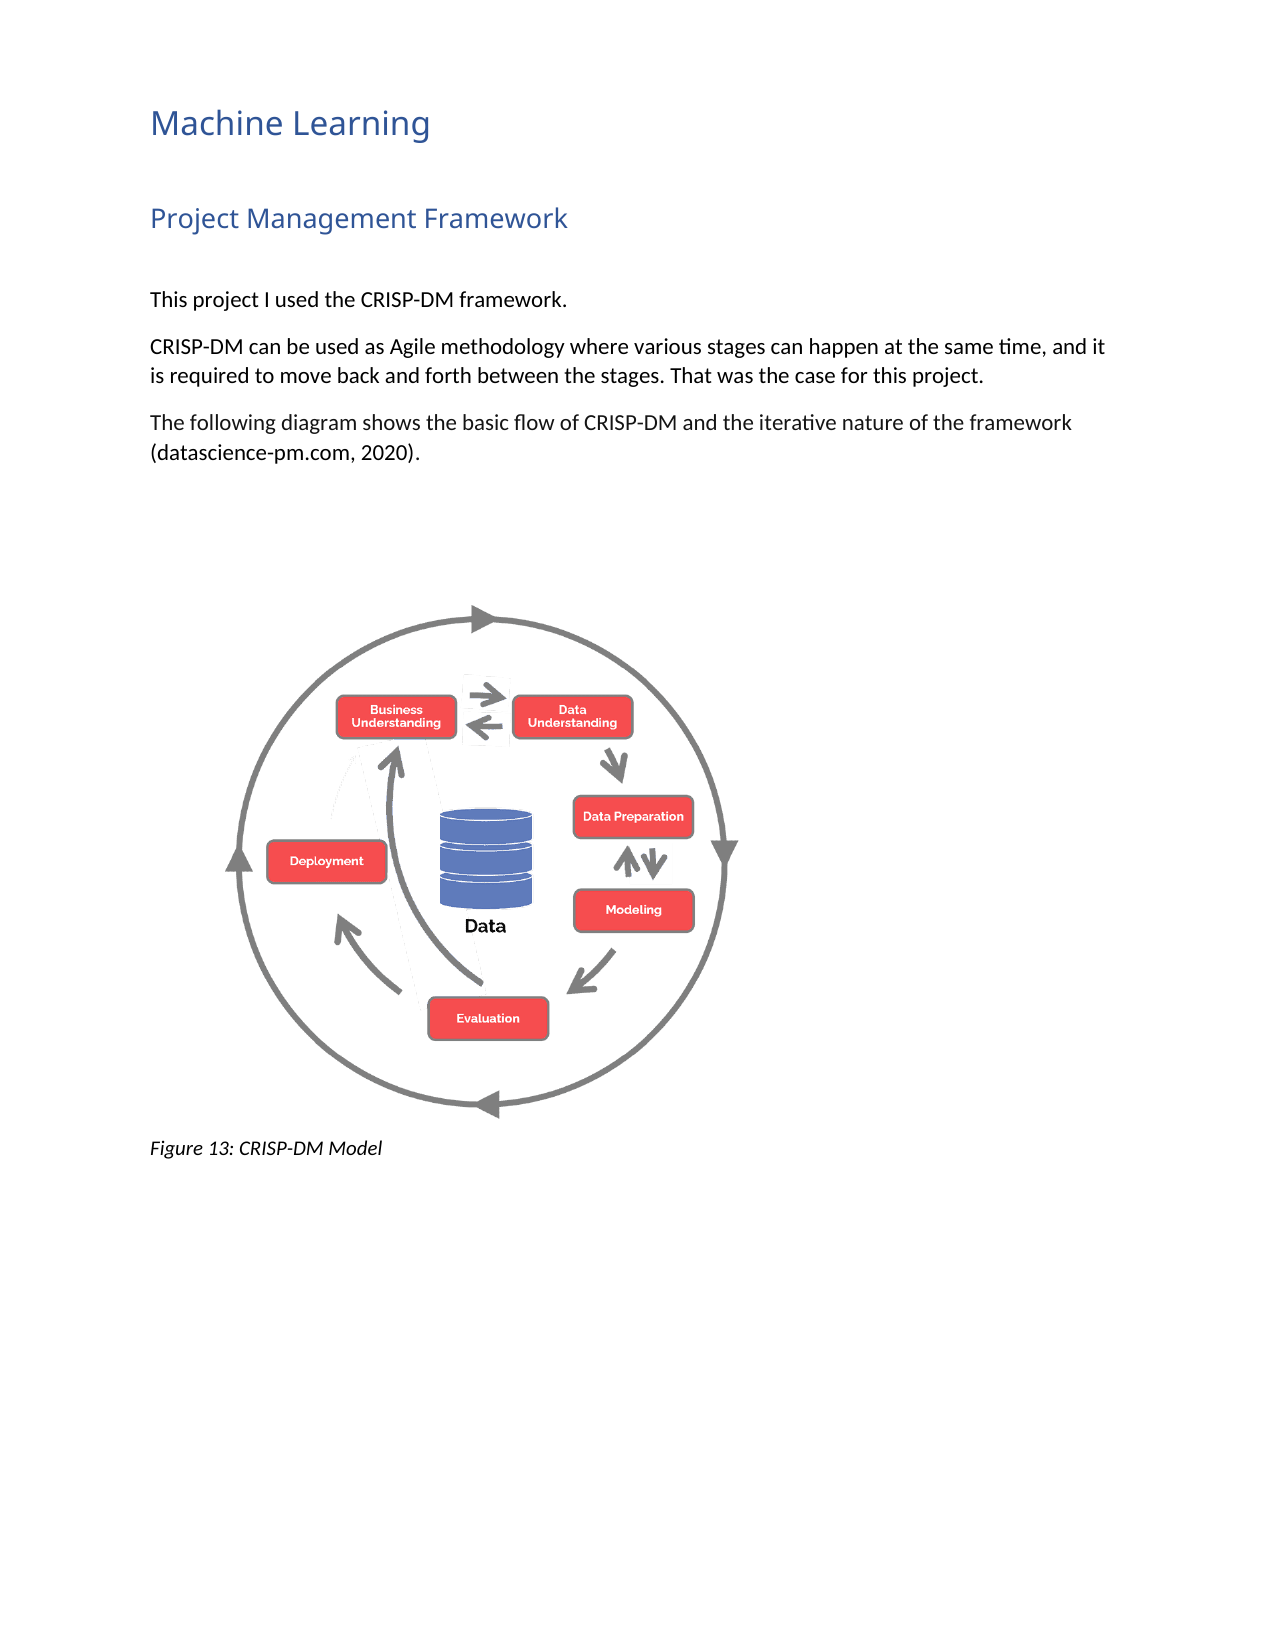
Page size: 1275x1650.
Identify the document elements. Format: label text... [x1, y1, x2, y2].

subtitle Project Management Framework [150, 199, 1125, 236]
picture [150, 590, 814, 1133]
text The following diagram shows the basic flow of CRISP-DM and the iterative nature of the framework (datascience-pm.com, 2020). [150, 408, 1125, 466]
text Figure 13: CRISP-DM Model [150, 1133, 813, 1160]
subtitle Machine Learning [150, 100, 1125, 145]
text CRISP-DM can be used as Agile methodology where various stages can happen at the same time, and it is required to move back and forth between the stages. That was the case for this project. [150, 332, 1125, 390]
text This project I used the CRISP-DM framework. [150, 285, 1125, 313]
